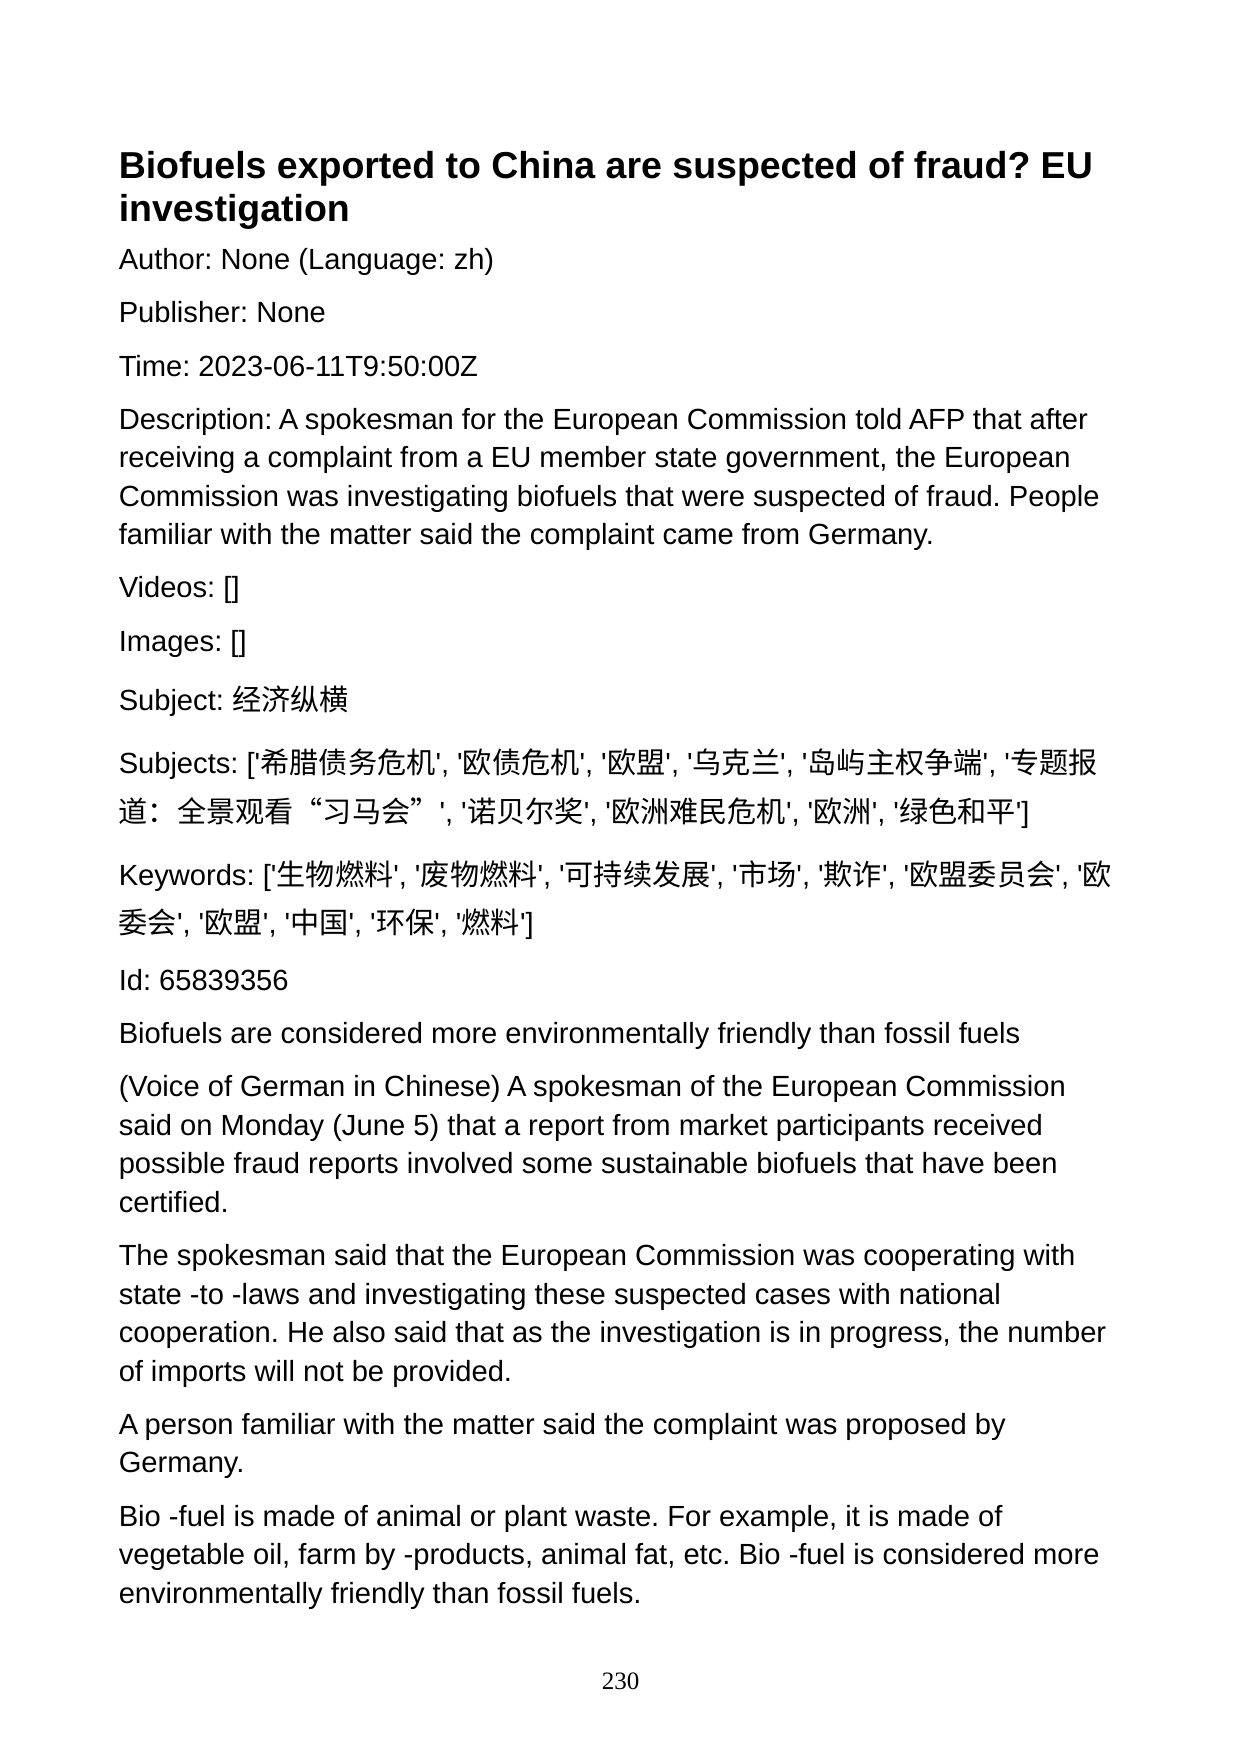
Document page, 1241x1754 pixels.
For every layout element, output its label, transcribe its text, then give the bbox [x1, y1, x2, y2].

text Bio -fuel is made of animal or plant waste. For example, it is made of vegetable oil, farm by -products, animal fat, etc. Bio -fuel is considered more environmentally friendly than fossil fuels. [118, 1498, 1122, 1609]
text Videos: [] [118, 570, 1122, 604]
text Id: 65839356 [118, 963, 1122, 997]
text Biofuels are considered more environmentally friendly than fossil fuels [118, 1016, 1122, 1050]
text A person familiar with the matter said the complaint was proposed by Germany. [118, 1407, 1122, 1479]
text Keywords: ['生物燃料', '废物燃料', '可持续发展', '市场', '欺诈', '欧盟委员会', '欧委会', '欧盟', '中国', '环保', '燃料'] [118, 851, 1122, 942]
text Time: 2023-06-11T9:50:00Z [118, 348, 1122, 382]
subtitle Biofuels exported to China are suspected of fraud? EU investigation [118, 143, 1122, 230]
text Author: None (Language: zh) [118, 242, 1122, 276]
text Description: A spokesman for the European Commission told AFP that after receiving a complaint from a EU member state government, the European Commission was investigating biofuels that were suspected of fraud. People familiar with the matter said the complaint came from Germany. [118, 402, 1122, 551]
text Images: [] [118, 623, 1122, 657]
text Publisher: None [118, 295, 1122, 329]
text Subjects: ['希腊债务危机', '欧债危机', '欧盟', '乌克兰', '岛屿主权争端', '专题报道：全景观看“习马会”', '诺贝尔奖', '欧洲难民危机', '欧洲', '绿色和平'] [118, 740, 1122, 831]
text (Voice of German in Chinese) A spokesman of the European Commission said on Monday (June 5) that a report from market participants received possible fraud reports involved some sustainable biofuels that have been certified. [118, 1069, 1122, 1218]
text Subject: 经济纵横 [118, 677, 1122, 719]
text The spokesman said that the European Commission was cooperating with state -to -laws and investigating these suspected cases with national cooperation. He also said that as the investigation is in progress, the number of imports will not be provided. [118, 1238, 1122, 1387]
